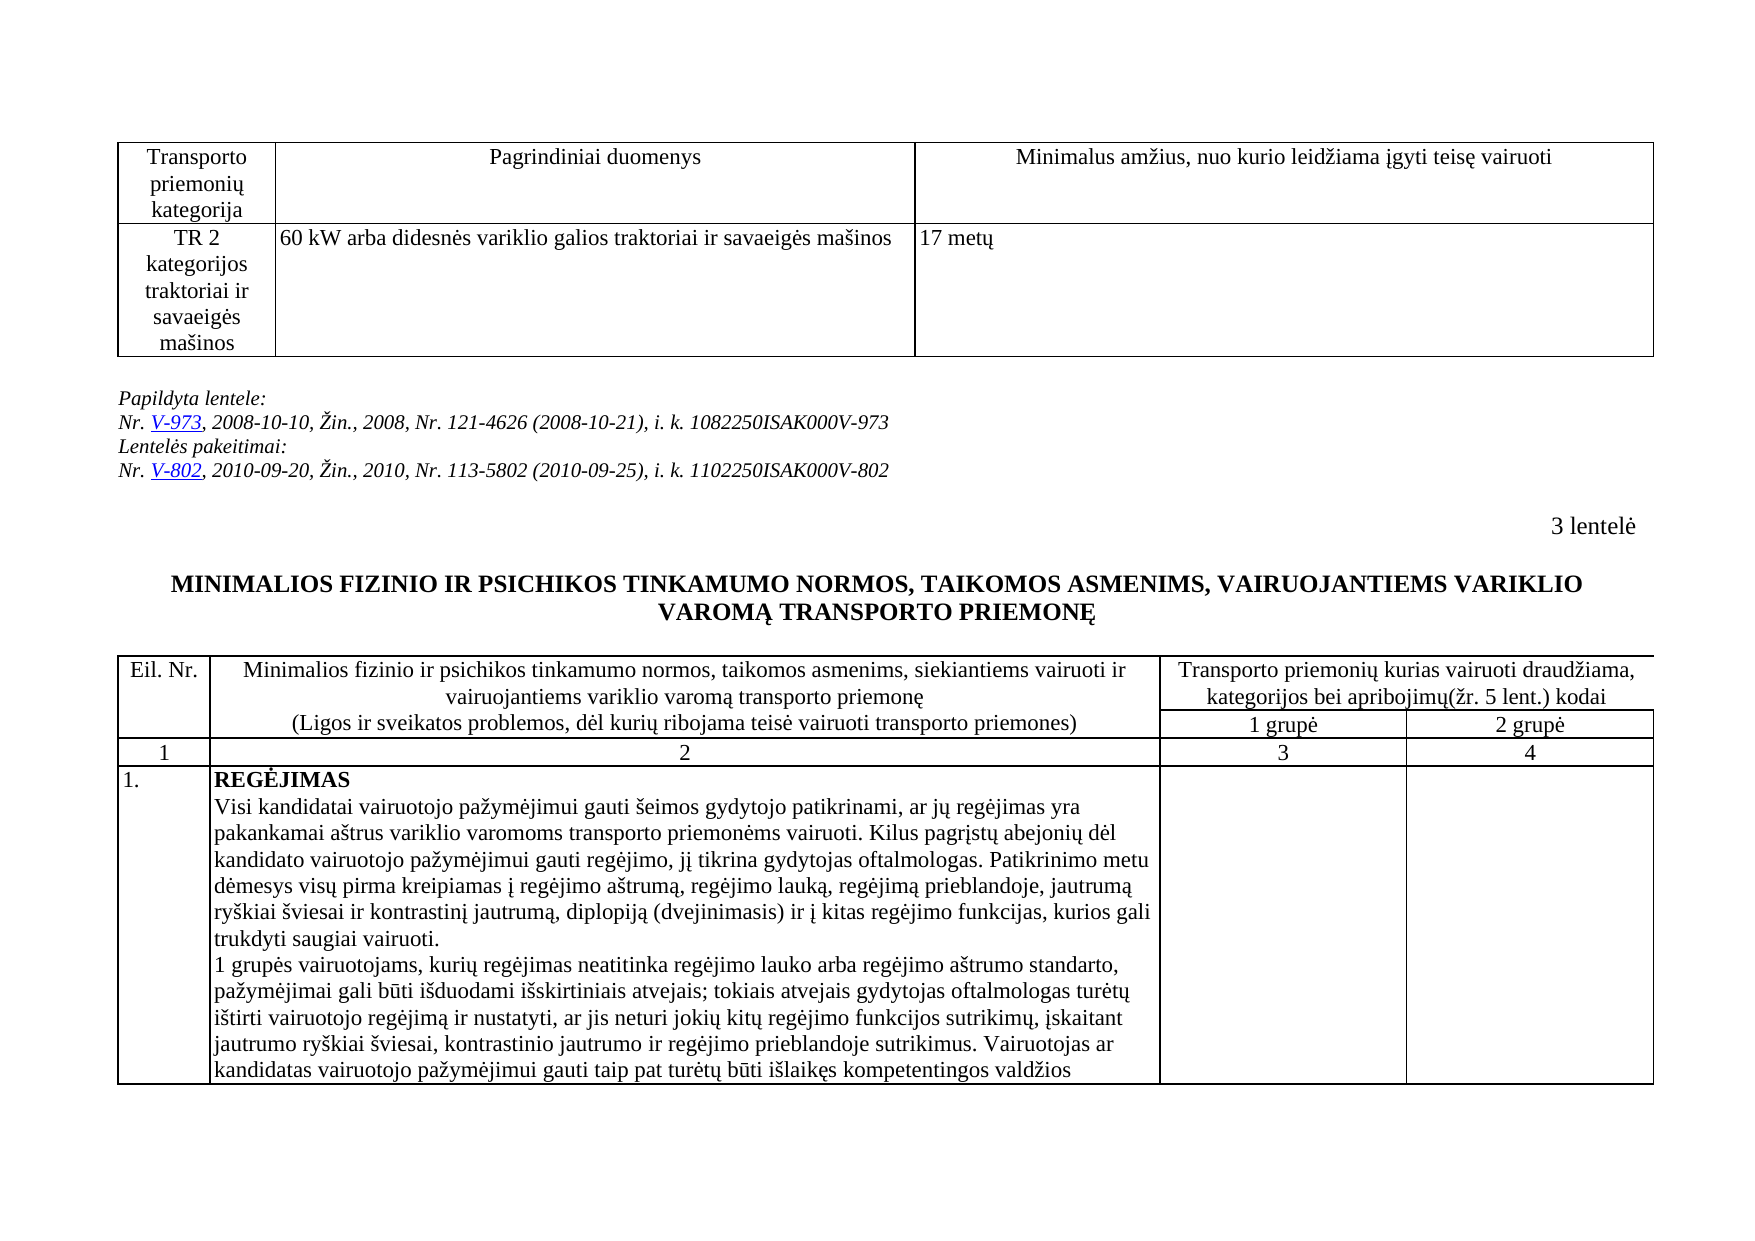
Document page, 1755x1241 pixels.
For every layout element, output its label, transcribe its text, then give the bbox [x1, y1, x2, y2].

table_cell 2 [211, 739, 1159, 765]
table_cell REGĖJIMAS Visi kandidatai vairuotojo pažymėjimui gauti šeimos gydytojo patikrinami, ar jų regėjimas yra pakankamai aštrus variklio varomoms transporto priemonėms vairuoti. Kilus pagrįstų abejonių dėl kandidato vairuotojo pažymėjimui gauti regėjimo, jį tikrina gydytojas oftalmologas. Patikrinimo metu dėmesys visų pirma kreipiamas į regėjimo aštrumą, regėjimo lauką, regėjimą prieblandoje, jautrumą ryškiai šviesai ir kontrastinį jautrumą, diplopiją (dvejinimasis) ir į kitas regėjimo funkcijas, kurios gali trukdyti saugiai vairuoti. 1 grupės vairuotojams, kurių regėjimas neatitinka regėjimo lauko arba regėjimo aštrumo standarto, pažymėjimai gali būti išduodami išskirtiniais atvejais; tokiais atvejais gydytojas oftalmologas turėtų ištirti vairuotojo regėjimą ir nustatyti, ar jis neturi jokių kitų regėjimo funkcijos sutrikimų, įskaitant jautrumo ryškiai šviesai, kontrastinio jautrumo ir regėjimo prieblandoje sutrikimus. Vairuotojas ar kandidatas vairuotojo pažymėjimui gauti taip pat turėtų būti išlaikęs kompetentingos valdžios [211, 767, 1159, 1083]
table_cell 3 [1161, 739, 1406, 765]
table_header Eil. Nr. [119, 657, 209, 737]
table_cell 1 [119, 739, 209, 765]
text 3 lentelė [118, 511, 1636, 540]
text Nr. V-802, 2010-09-20, Žin., 2010, Nr. 113-5802 (2010-09-25), i. k. 1102250ISAK000V-802 [118, 458, 1636, 482]
text MINIMALIOS FIZINIO IR PSICHIKOS TINKAMUMO NORMOS, TAIKOMOS ASMENIMS, VAIRUOJANTIEMS VARIKLIO VAROMĄ TRANSPORTO PRIEMONĘ [118, 569, 1636, 626]
table_cell 60 kW arba didesnės variklio galios traktoriai ir savaeigės mašinos [276, 224, 914, 356]
table_cell 17 metų [916, 224, 1653, 356]
table_header Minimalios fizinio ir psichikos tinkamumo normos, taikomos asmenims, siekiantiems vairuoti ir vairuojantiems variklio varomą transporto priemonę (Ligos ir sveikatos problemos, dėl kurių ribojama teisė vairuoti transporto priemones) [211, 657, 1159, 737]
table_cell [1161, 767, 1406, 1083]
text Lentelės pakeitimai: [118, 434, 1636, 458]
table_cell 1 grupė [1161, 711, 1406, 737]
table_header Transporto priemonių kategorija [119, 143, 275, 222]
text Papildyta lentele: [118, 386, 1636, 410]
table_cell [1407, 767, 1653, 1083]
table_cell 1. [119, 767, 209, 1083]
text Nr. V-973, 2008-10-10, Žin., 2008, Nr. 121-4626 (2008-10-21), i. k. 1082250ISAK000V-973 [118, 410, 1636, 434]
table_header Transporto priemonių kurias vairuoti draudžiama, kategorijos bei apribojimų(žr. 5 lent.) kodai [1161, 657, 1653, 709]
table_header Pagrindiniai duomenys [276, 143, 914, 222]
table_cell TR 2 kategorijos traktoriai ir savaeigės mašinos [119, 224, 275, 356]
table_cell 4 [1407, 739, 1653, 765]
table_header Minimalus amžius, nuo kurio leidžiama įgyti teisę vairuoti [916, 143, 1653, 222]
table_cell 2 grupė [1407, 711, 1653, 737]
